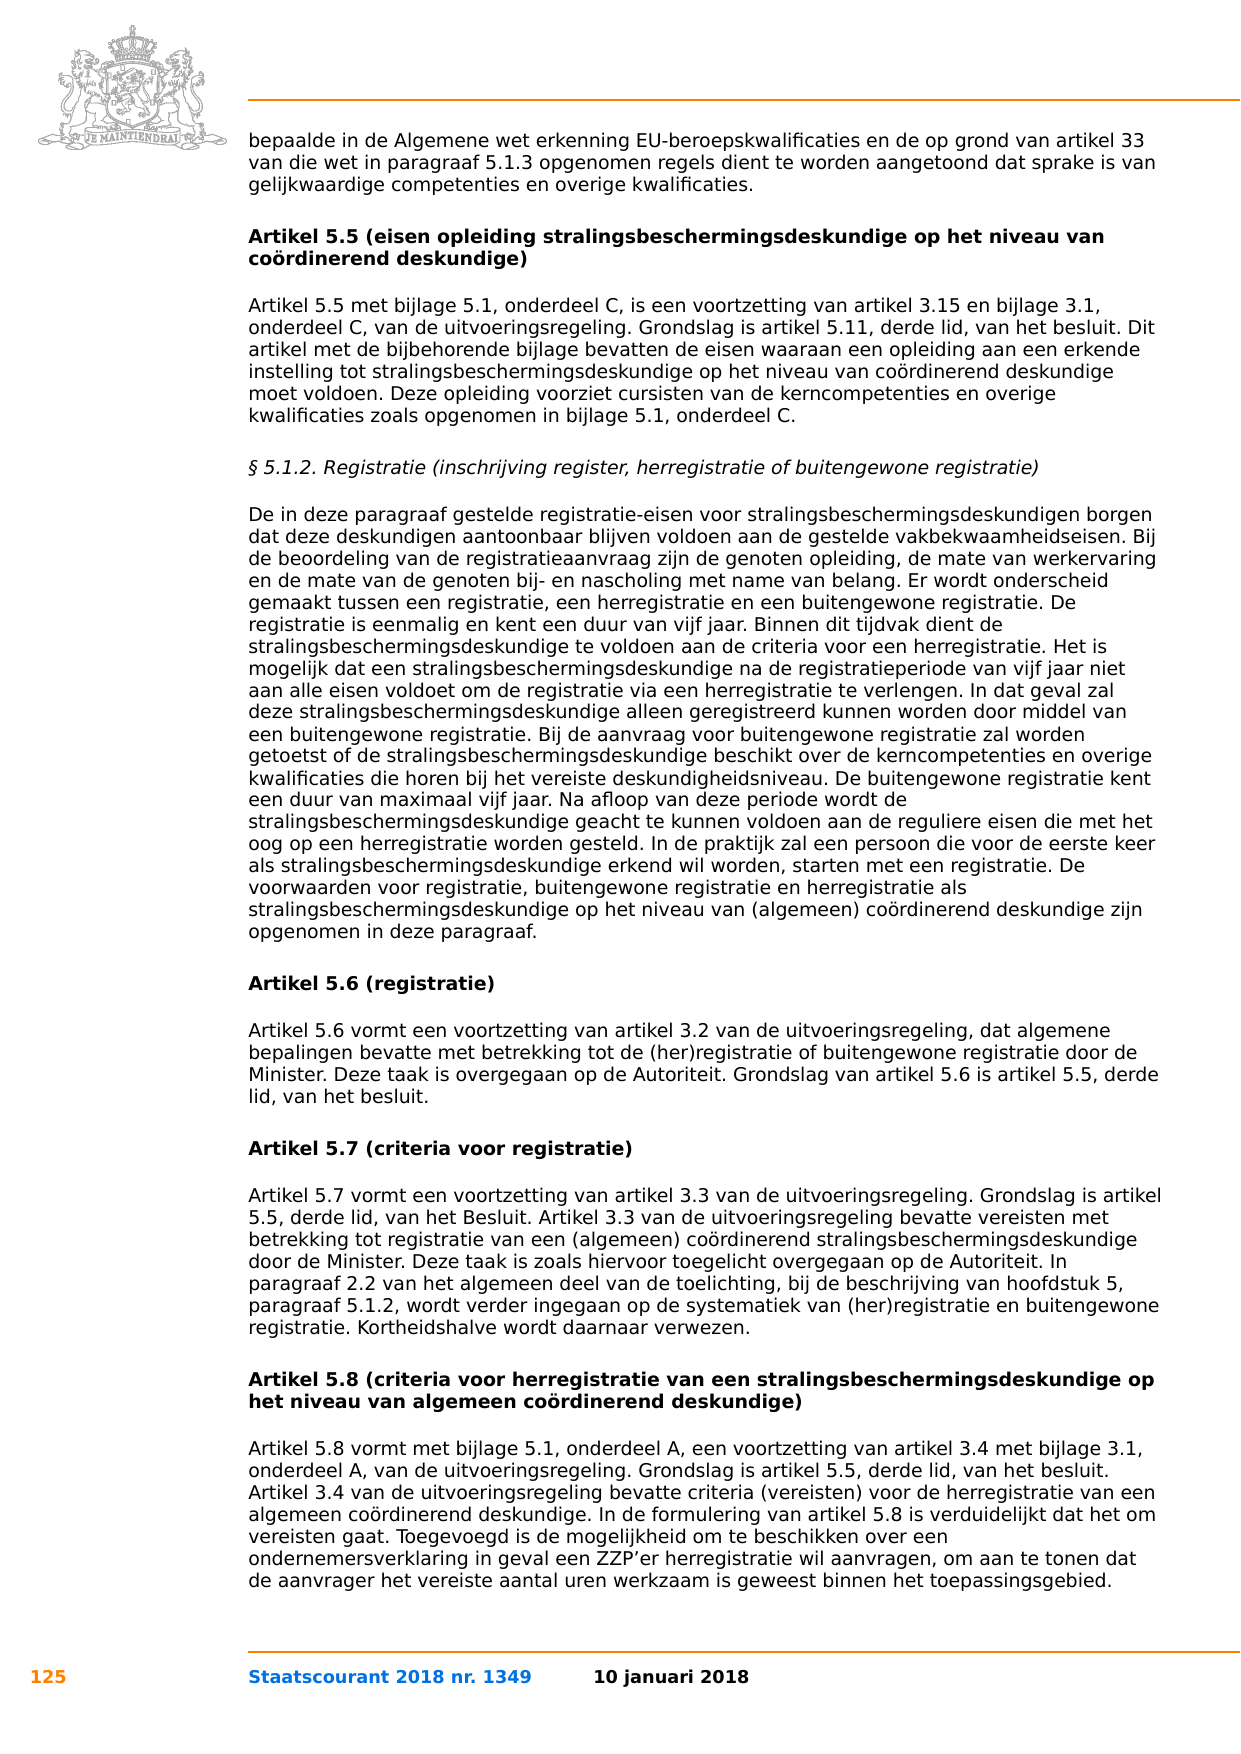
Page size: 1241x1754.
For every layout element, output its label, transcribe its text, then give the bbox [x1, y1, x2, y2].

text bepaalde in de Algemene wet erkenning EU-beroepskwalificaties en de op grond van artikel 33 van die wet in paragraaf 5.1.3 opgenomen regels dient te worden aangetoond dat sprake is van gelijkwaardige competenties en overige kwalificaties. [248, 130, 1163, 196]
text Artikel 5.7 vormt een voortzetting van artikel 3.3 van de uitvoeringsregeling. Grondslag is artikel 5.5, derde lid, van het Besluit. Artikel 3.3 van de uitvoeringsregeling bevatte vereisten met betrekking tot registratie van een (algemeen) coördinerend stralingsbeschermingsdeskundige door de Minister. Deze taak is zoals hiervoor toegelicht overgegaan op de Autoriteit. In paragraaf 2.2 van het algemeen deel van de toelichting, bij de beschrijving van hoofdstuk 5, paragraaf 5.1.2, wordt verder ingegaan op de systematiek van (her)registratie en buitengewone registratie. Kortheidshalve wordt daarnaar verwezen. [248, 1185, 1163, 1339]
text Artikel 5.6 vormt een voortzetting van artikel 3.2 van de uitvoeringsregeling, dat algemene bepalingen bevatte met betrekking tot de (her)registratie of buitengewone registratie door de Minister. Deze taak is overgegaan op de Autoriteit. Grondslag van artikel 5.6 is artikel 5.5, derde lid, van het besluit. [248, 1020, 1163, 1108]
picture [38, 25, 227, 150]
text Artikel 5.8 vormt met bijlage 5.1, onderdeel A, een voortzetting van artikel 3.4 met bijlage 3.1, onderdeel A, van de uitvoeringsregeling. Grondslag is artikel 5.5, derde lid, van het besluit. Artikel 3.4 van de uitvoeringsregeling bevatte criteria (vereisten) voor de herregistratie van een algemeen coördinerend deskundige. In de formulering van artikel 5.8 is verduidelijkt dat het om vereisten gaat. Toegevoegd is de mogelijkheid om te beschikken over een ondernemersverklaring in geval een ZZP’er herregistratie wil aanvragen, om aan te tonen dat de aanvrager het vereiste aantal uren werkzaam is geweest binnen het toepassingsgebied. [248, 1438, 1163, 1592]
subtitle Artikel 5.7 (criteria voor registratie) [248, 1138, 1163, 1160]
subtitle Artikel 5.5 (eisen opleiding stralingsbeschermingsdeskundige op het niveau van coördinerend deskundige) [248, 226, 1163, 270]
text Artikel 5.5 met bijlage 5.1, onderdeel C, is een voortzetting van artikel 3.15 en bijlage 3.1, onderdeel C, van de uitvoeringsregeling. Grondslag is artikel 5.11, derde lid, van het besluit. Dit artikel met de bijbehorende bijlage bevatten de eisen waaraan een opleiding aan een erkende instelling tot stralingsbeschermingsdeskundige op het niveau van coördinerend deskundige moet voldoen. Deze opleiding voorziet cursisten van de kerncompetenties en overige kwalificaties zoals opgenomen in bijlage 5.1, onderdeel C. [248, 295, 1163, 427]
subtitle § 5.1.2. Registratie (inschrijving register, herregistratie of buitengewone registratie) [248, 457, 1163, 479]
subtitle Artikel 5.6 (registratie) [248, 973, 1163, 995]
subtitle Artikel 5.8 (criteria voor herregistratie van een stralingsbeschermingsdeskundige op het niveau van algemeen coördinerend deskundige) [248, 1369, 1163, 1413]
text De in deze paragraaf gestelde registratie-eisen voor stralingsbeschermingsdeskundigen borgen dat deze deskundigen aantoonbaar blijven voldoen aan de gestelde vakbekwaamheidseisen. Bij de beoordeling van de registratieaanvraag zijn de genoten opleiding, de mate van werkervaring en de mate van de genoten bij- en nascholing met name van belang. Er wordt onderscheid gemaakt tussen een registratie, een herregistratie en een buitengewone registratie. De registratie is eenmalig en kent een duur van vijf jaar. Binnen dit tijdvak dient de stralingsbeschermingsdeskundige te voldoen aan de criteria voor een herregistratie. Het is mogelijk dat een stralingsbeschermingsdeskundige na de registratieperiode van vijf jaar niet aan alle eisen voldoet om de registratie via een herregistratie te verlengen. In dat geval zal deze stralingsbeschermingsdeskundige alleen geregistreerd kunnen worden door middel van een buitengewone registratie. Bij de aanvraag voor buitengewone registratie zal worden getoetst of de stralingsbeschermingsdeskundige beschikt over de kerncompetenties en overige kwalificaties die horen bij het vereiste deskundigheidsniveau. De buitengewone registratie kent een duur van maximaal vijf jaar. Na afloop van deze periode wordt de stralingsbeschermingsdeskundige geacht te kunnen voldoen aan de reguliere eisen die met het oog op een herregistratie worden gesteld. In de praktijk zal een persoon die voor de eerste keer als stralingsbeschermingsdeskundige erkend wil worden, starten met een registratie. De voorwaarden voor registratie, buitengewone registratie en herregistratie als stralingsbeschermingsdeskundige op het niveau van (algemeen) coördinerend deskundige zijn opgenomen in deze paragraaf. [248, 504, 1163, 943]
